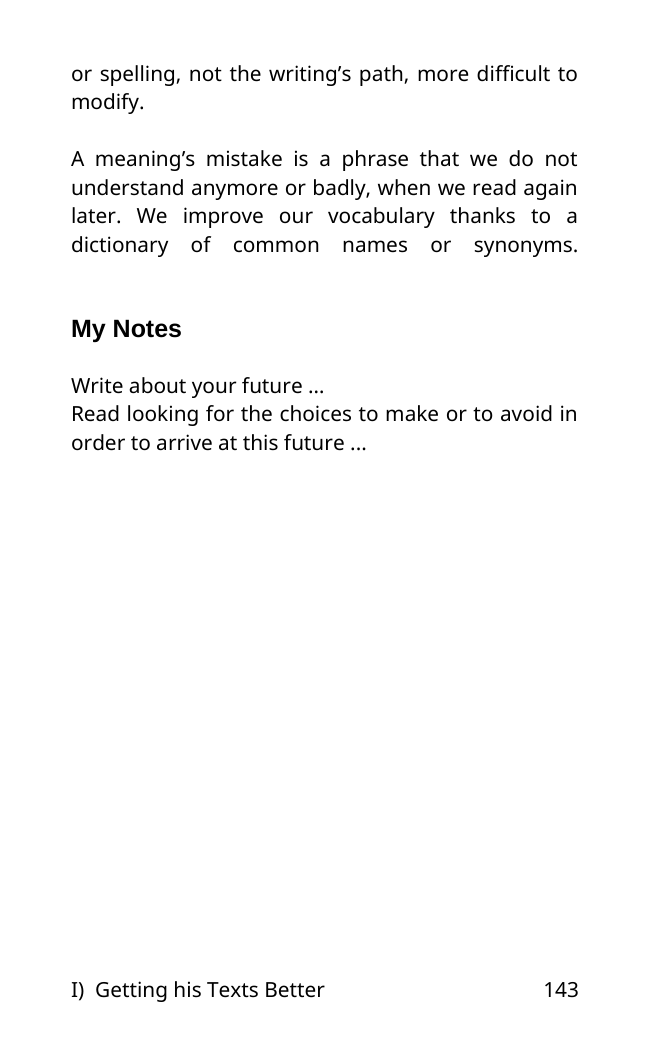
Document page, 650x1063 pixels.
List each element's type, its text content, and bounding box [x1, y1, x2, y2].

subtitle My Notes [71, 287, 579, 342]
text Write about your future … [71, 342, 579, 399]
text Read looking for the choices to make or to avoid in order to arrive at this future ... [71, 399, 579, 456]
text or spelling, not the writing’s path, more difficult to modify. [71, 59, 579, 116]
text A meaning’s mistake is a phrase that we do not understand anymore or badly, when we read again later. We improve our vocabulary thanks to a dictionary of common names or synonyms. [71, 116, 579, 287]
